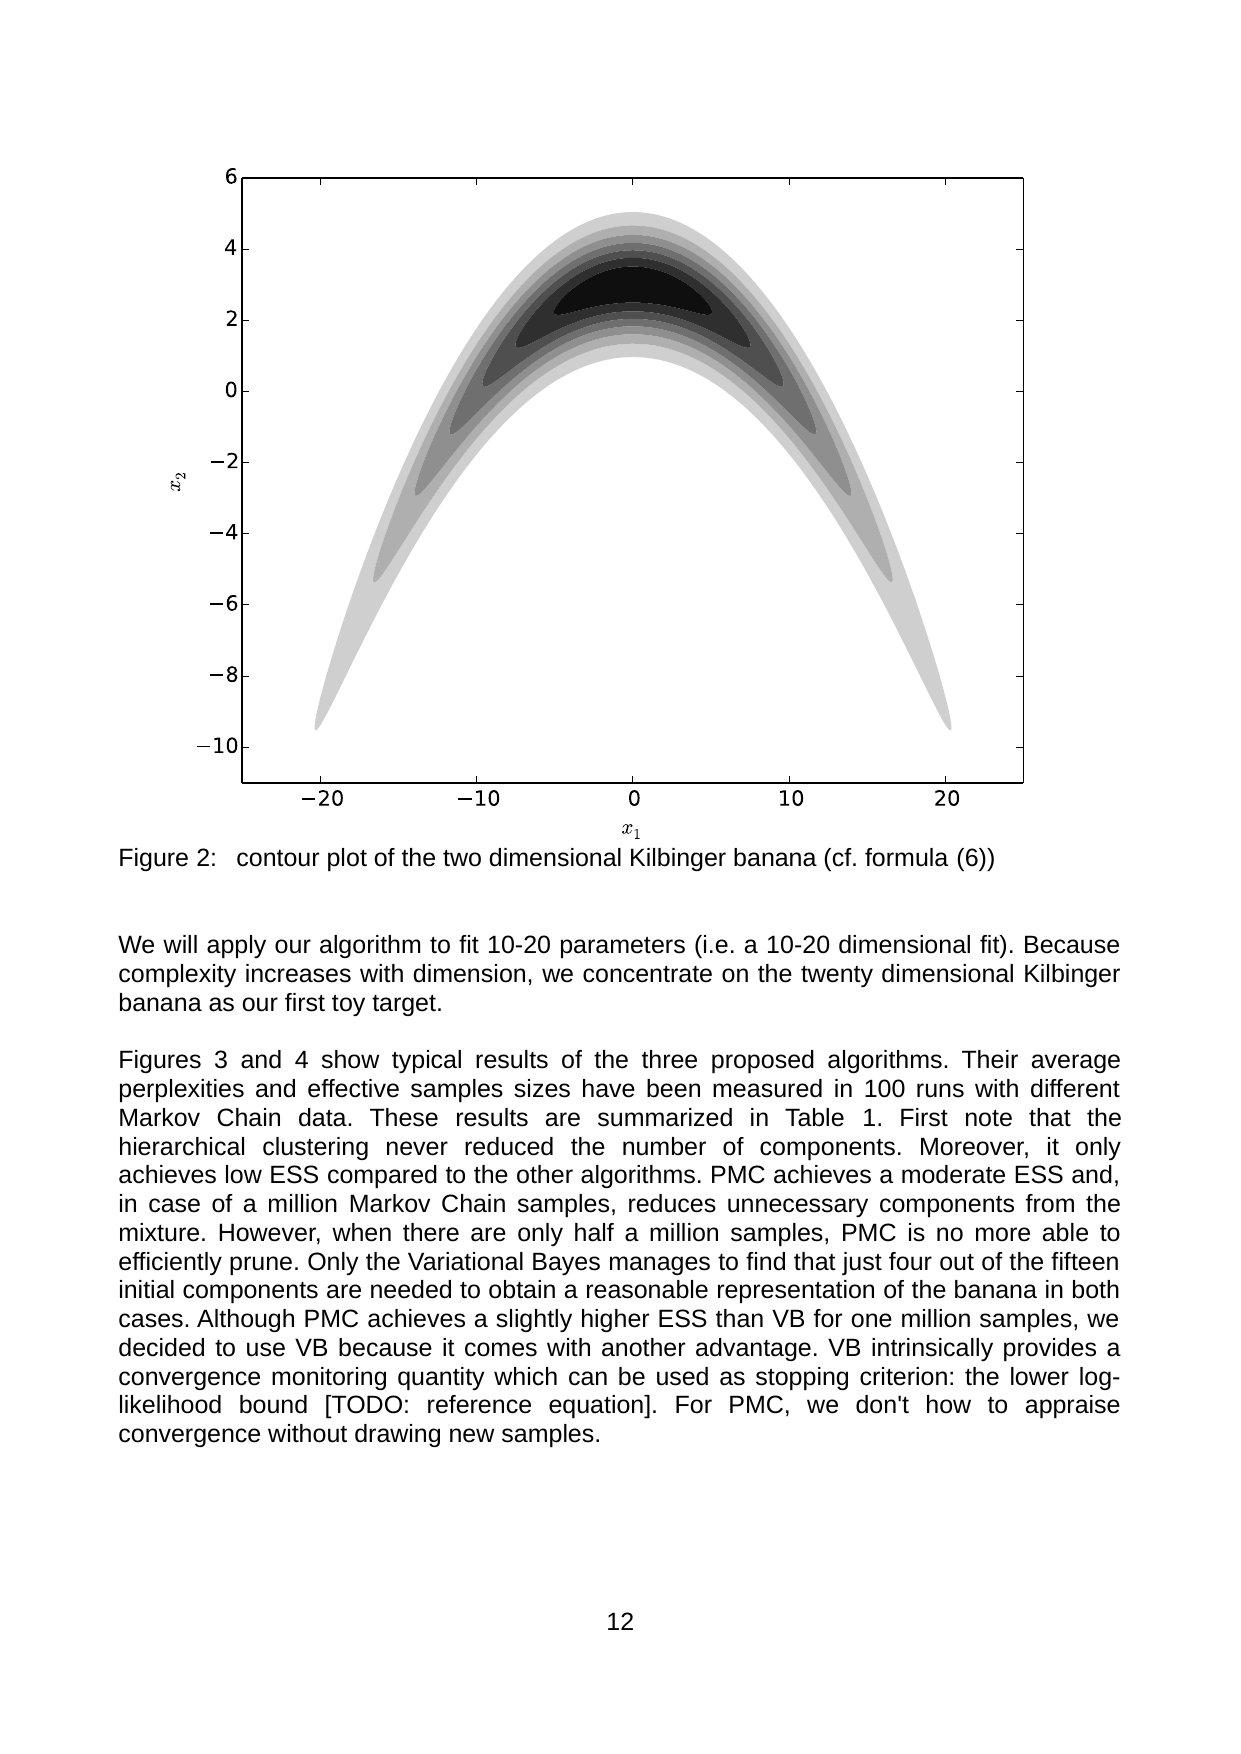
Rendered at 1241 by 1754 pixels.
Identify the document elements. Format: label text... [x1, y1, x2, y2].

text We will apply our algorithm to fit 10-20 parameters (i.e. a 10-20 dimensional fit). Because complexity increases with dimension, we concentrate on the twenty dimensional Kilbinger banana as our first toy target. [118, 931, 1122, 1017]
text Figure 2: contour plot of the two dimensional Kilbinger banana (cf. formula (6)) [118, 118, 1122, 871]
text Figures 3 and 4 show typical results of the three proposed algorithms. Their average perplexities and effective samples sizes have been measured in 100 runs with different Markov Chain data. These results are summarized in Table 1. First note that the hierarchical clustering never reduced the number of components. Moreover, it only achieves low ESS compared to the other algorithms. PMC achieves a moderate ESS and, in case of a million Markov Chain samples, reduces unnecessary components from the mixture. However, when there are only half a million samples, PMC is no more able to efficiently prune. Only the Variational Bayes manages to find that just four out of the fifteen initial components are needed to obtain a reasonable representation of the banana in both cases. Although PMC achieves a slightly higher ESS than VB for one million samples, we decided to use VB because it comes with another advantage. VB intrinsically provides a convergence monitoring quantity which can be used as stopping criterion: the lower log-likelihood bound [TODO: reference equation]. For PMC, we don't how to appraise convergence without drawing new samples. [118, 1046, 1122, 1448]
